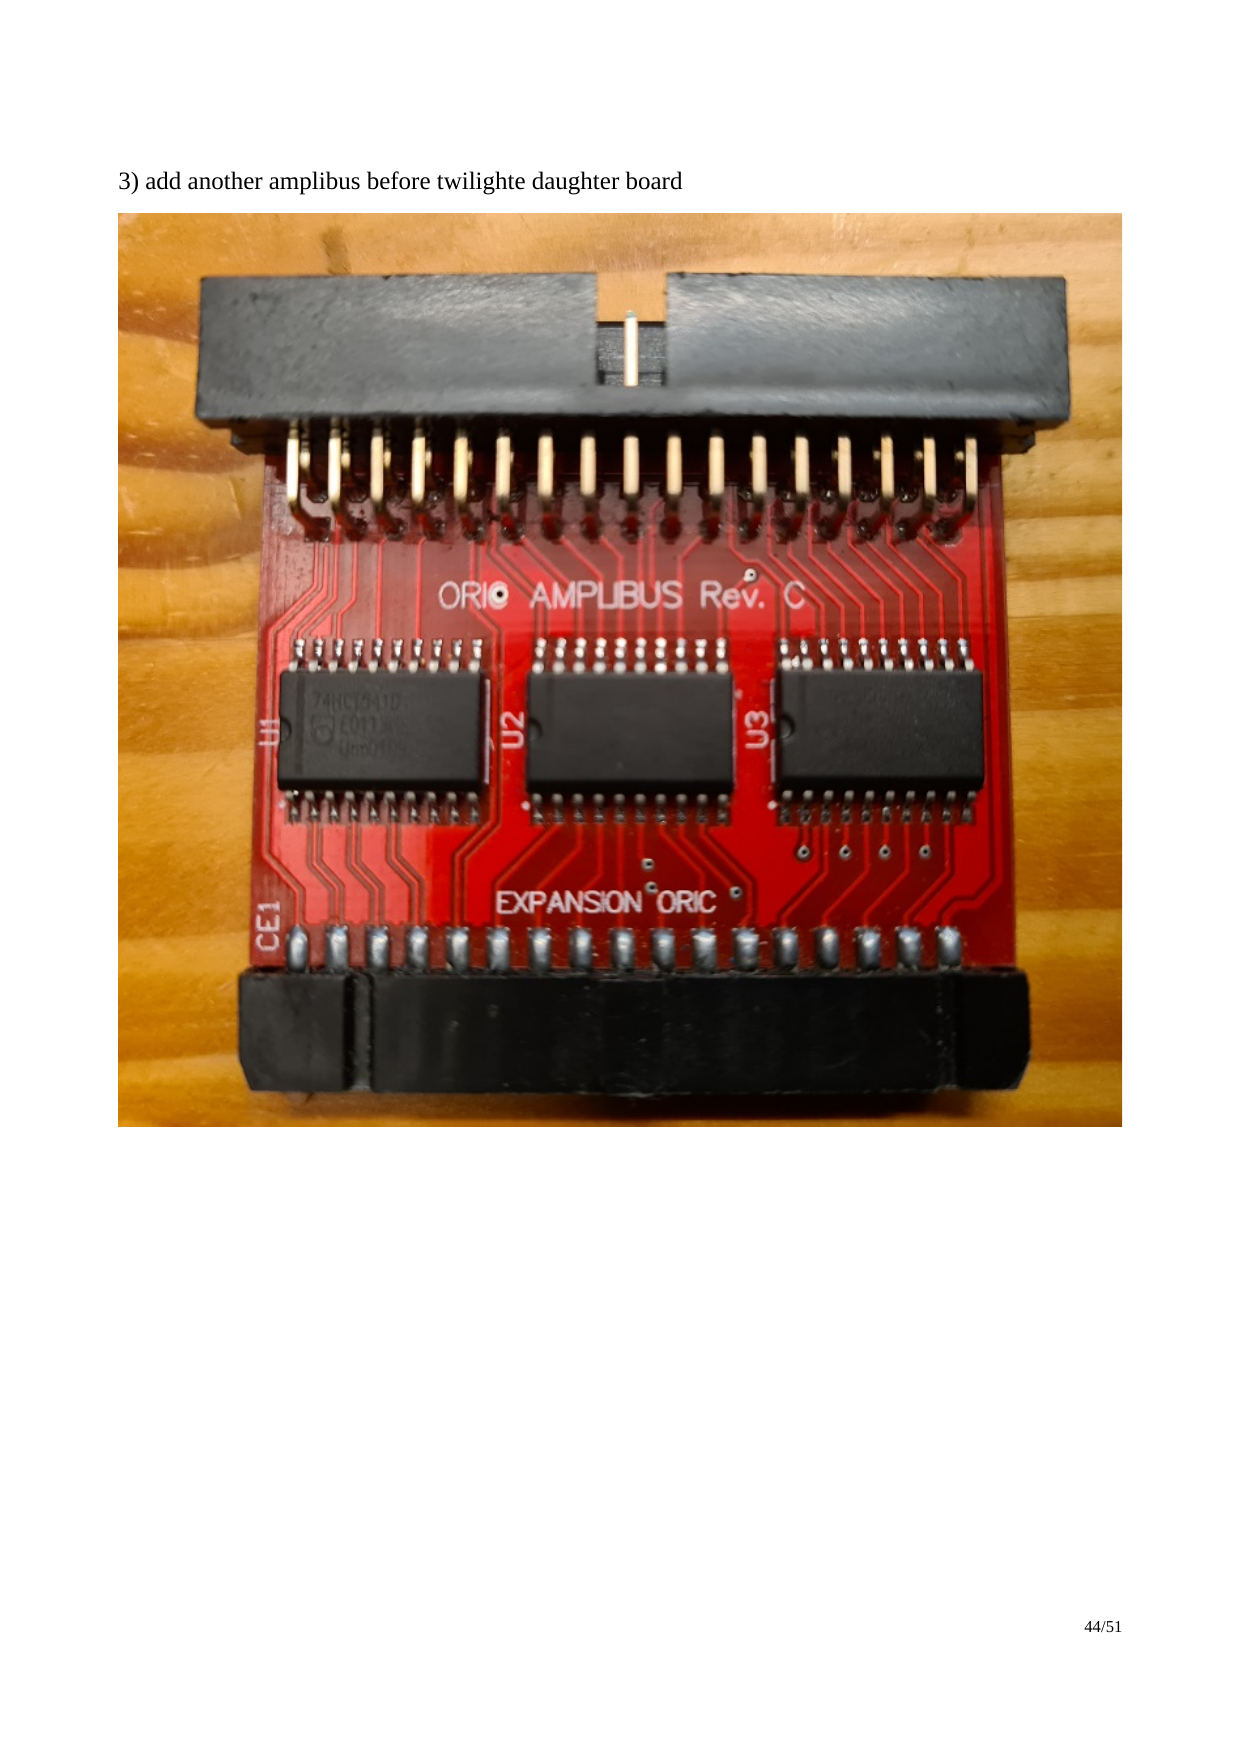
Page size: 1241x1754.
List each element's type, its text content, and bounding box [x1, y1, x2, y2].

text 3) add another amplibus before twilighte daughter board [118, 166, 1122, 195]
picture [118, 213, 1123, 1127]
